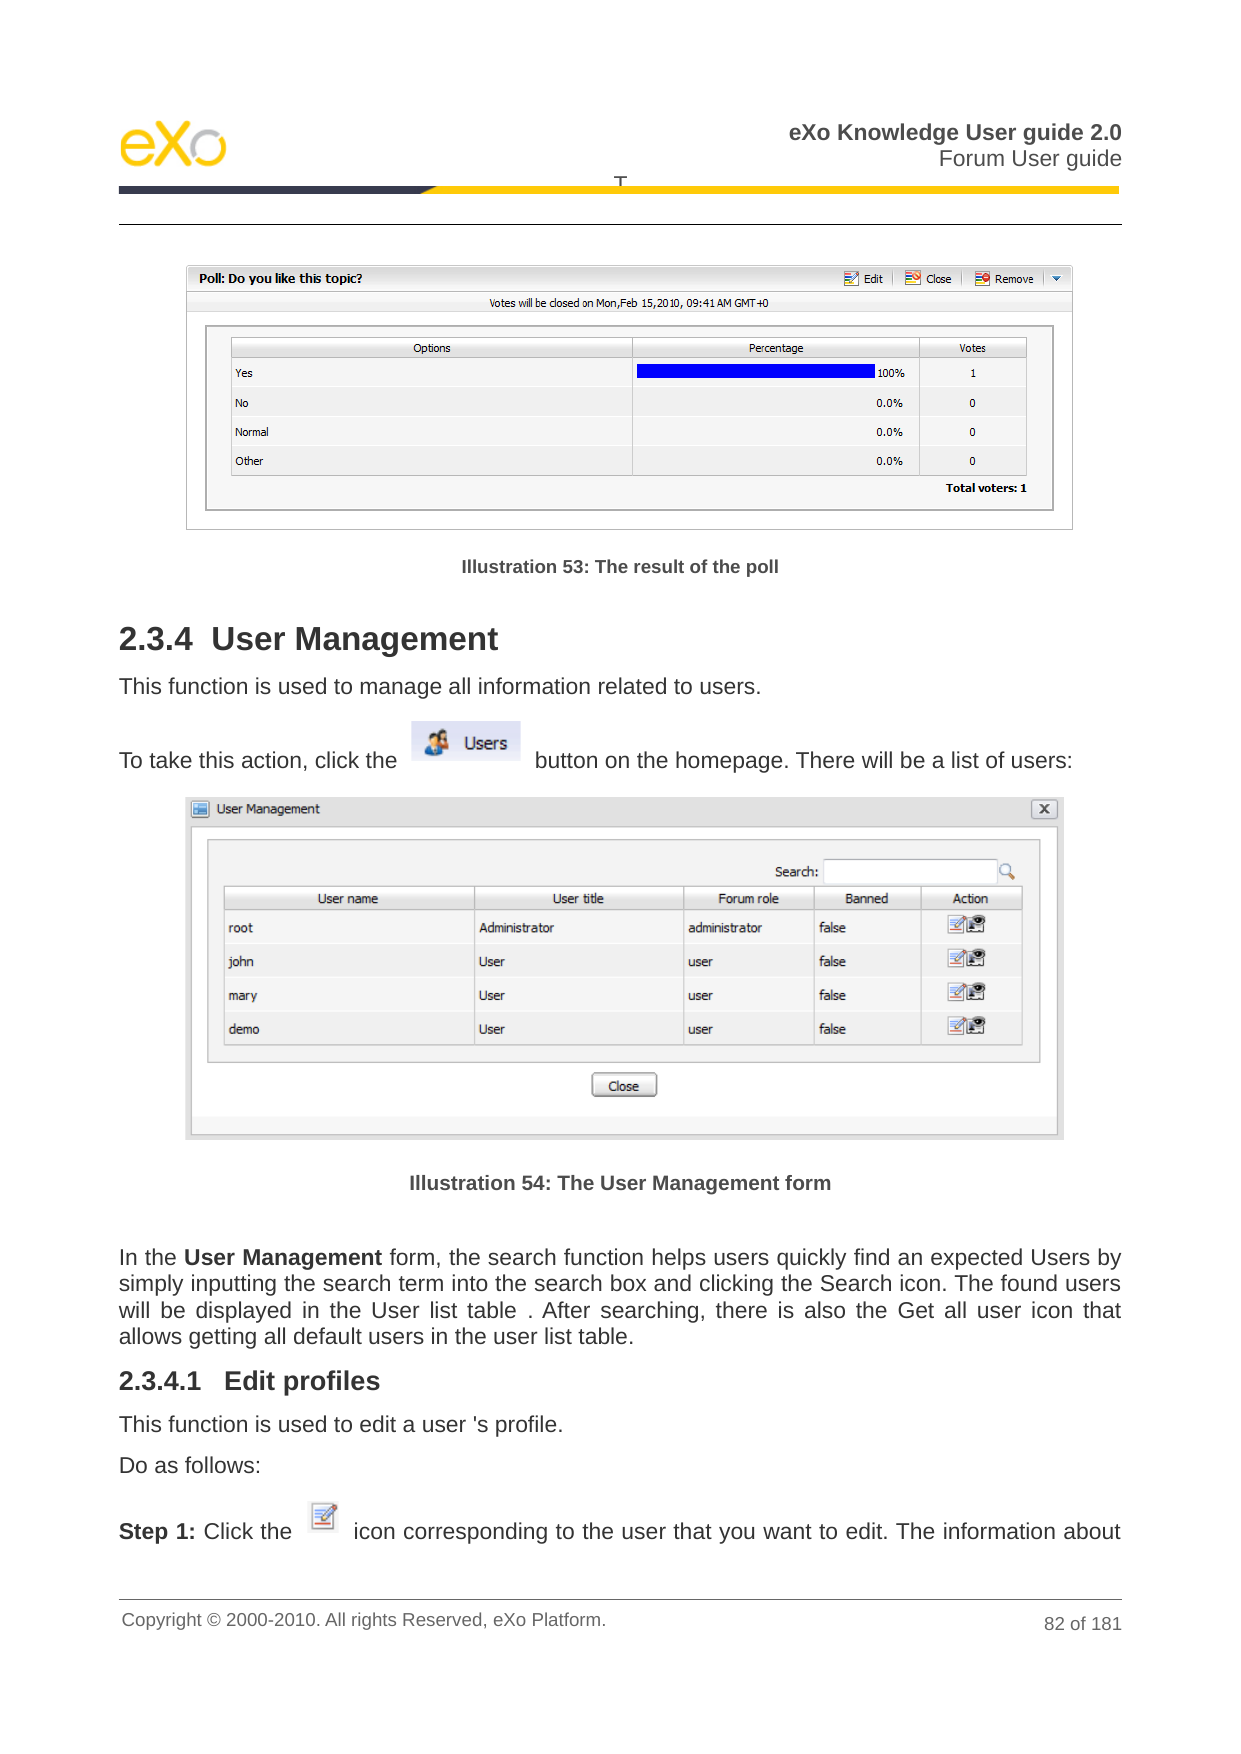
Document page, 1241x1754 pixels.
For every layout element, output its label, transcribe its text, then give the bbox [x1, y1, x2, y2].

picture [118, 186, 1119, 194]
text This function is used to edit a user 's profile. [45, 1411, 1122, 1437]
text Illustration 54: The User Management form [151, 1140, 1089, 1195]
picture [120, 120, 227, 167]
text Do as follows: [118, 1452, 1122, 1478]
picture [183, 262, 1074, 535]
subtitle Edit profiles [118, 1364, 1122, 1396]
subtitle User Management [118, 619, 1122, 658]
text This function is used to manage all information related to users. [118, 673, 1122, 699]
text Illustration 53: The result of the poll [157, 535, 1083, 578]
text In the User Management form, the search function helps users quickly find an expected Users by simply inputting the search term into the search box and clicking the Search icon. The found users will be displayed in the User list table . After searching, there is also the Get all user icon that allows getting all default users in the user list table. [118, 1244, 1122, 1349]
text Step 1: Click the icon corresponding to the user that you want to edit. The information about [118, 1493, 1122, 1544]
picture [307, 1501, 339, 1533]
picture [185, 797, 1064, 1140]
text To take this action, click the button on the homepage. There will be a list of users: [118, 714, 1122, 773]
picture [411, 721, 521, 761]
